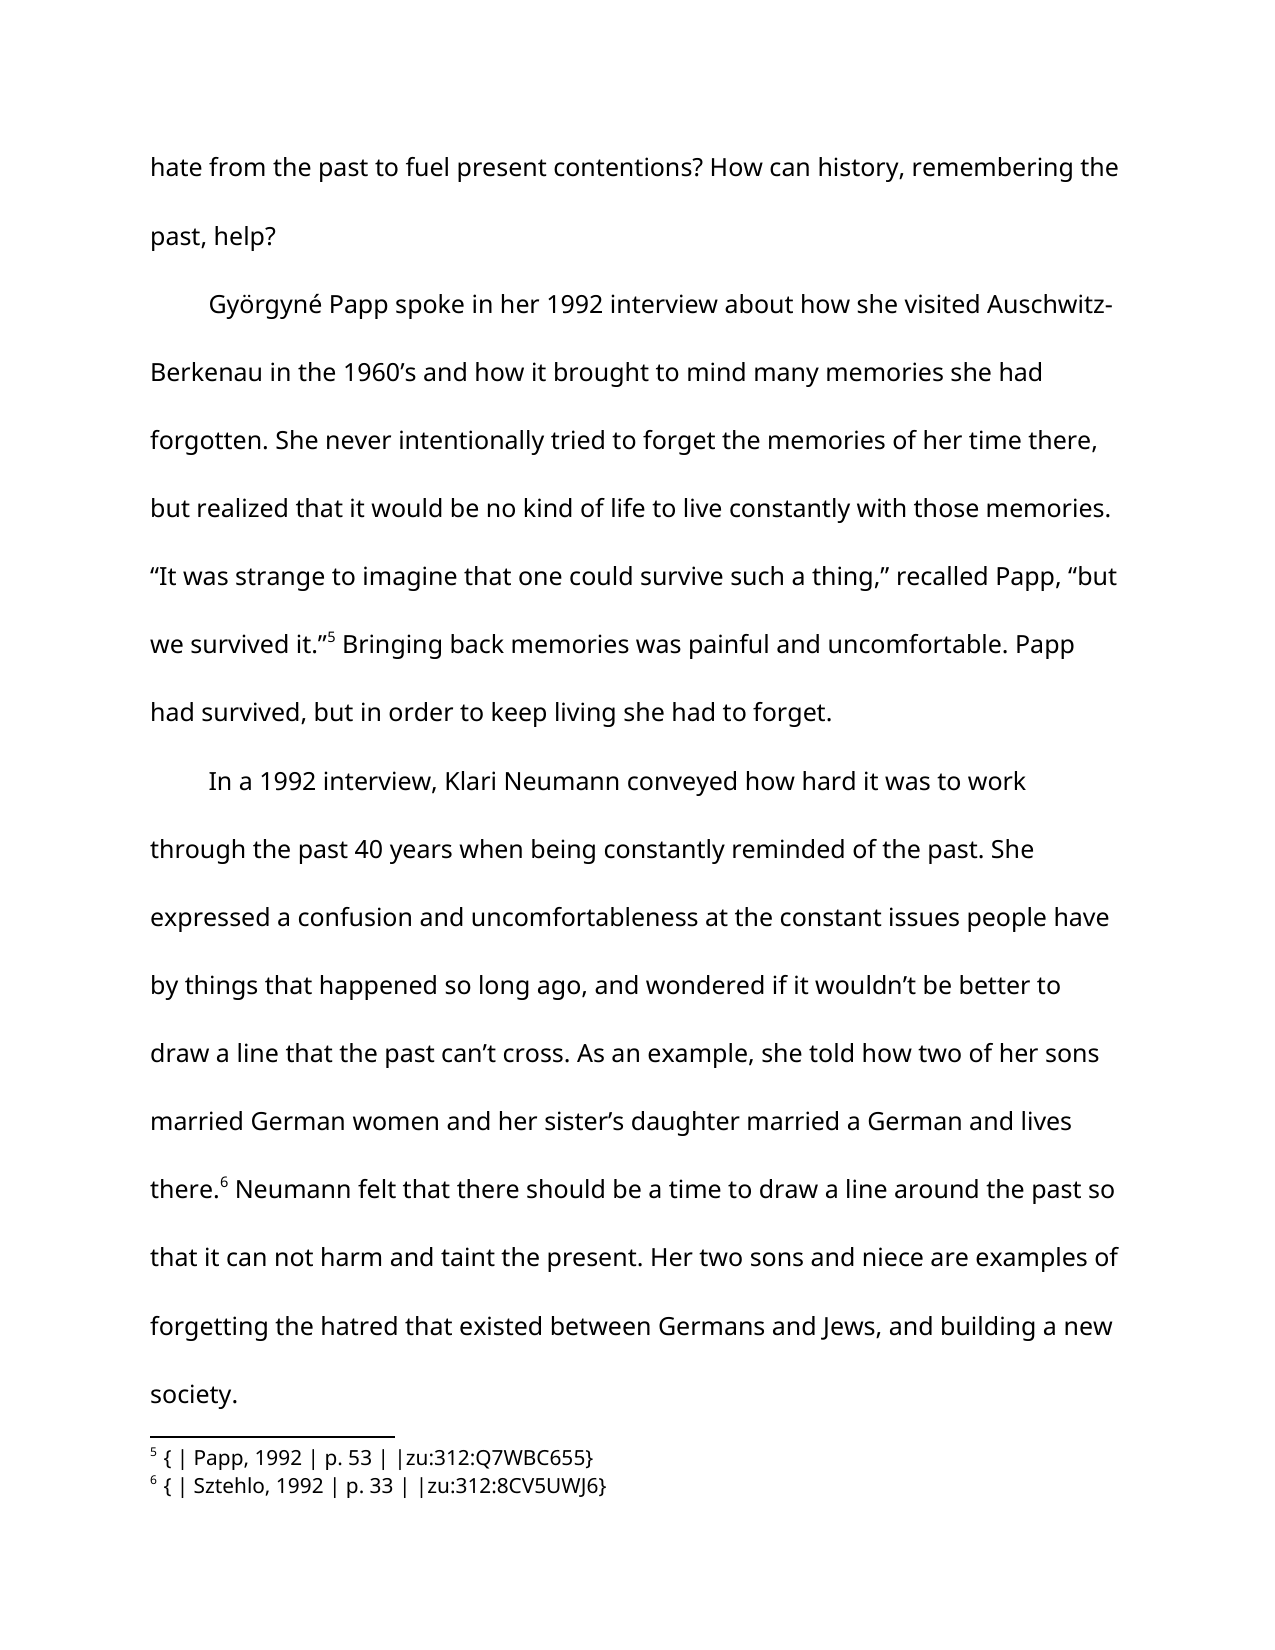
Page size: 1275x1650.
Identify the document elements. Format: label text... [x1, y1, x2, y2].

text { | Papp, 1992 | p. 53 | |zu:312:Q7WBC655} [150, 1443, 1125, 1472]
text In a 1992 interview, Klari Neumann conveyed how hard it was to work through the past 40 years when being constantly reminded of the past. She expressed a confusion and uncomfortableness at the constant issues people have by things that happened so long ago, and wondered if it wouldn’t be better to draw a line that the past can’t cross. As an example, she told how two of her sons married German women and her sister’s daughter married a German and lives there. Neumann felt that there should be a time to draw a line around the past so that it can not harm and taint the present. Her two sons and niece are examples of forgetting the hatred that existed between Germans and Jews, and building a new society. [150, 763, 1125, 1410]
text hate from the past to fuel present contentions? How can history, remembering the past, help? [150, 150, 1125, 252]
text { | Sztehlo, 1992 | p. 33 | |zu:312:8CV5UWJ6} [150, 1472, 1125, 1500]
text Györgyné Papp spoke in her 1992 interview about how she visited Auschwitz-Berkenau in the 1960’s and how it brought to mind many memories she had forgotten. She never intentionally tried to forget the memories of her time there, but realized that it would be no kind of life to live constantly with those memories. “It was strange to imagine that one could survive such a thing,” recalled Papp, “but we survived it.” Bringing back memories was painful and uncomfortable. Papp had survived, but in order to keep living she had to forget. [150, 286, 1125, 729]
